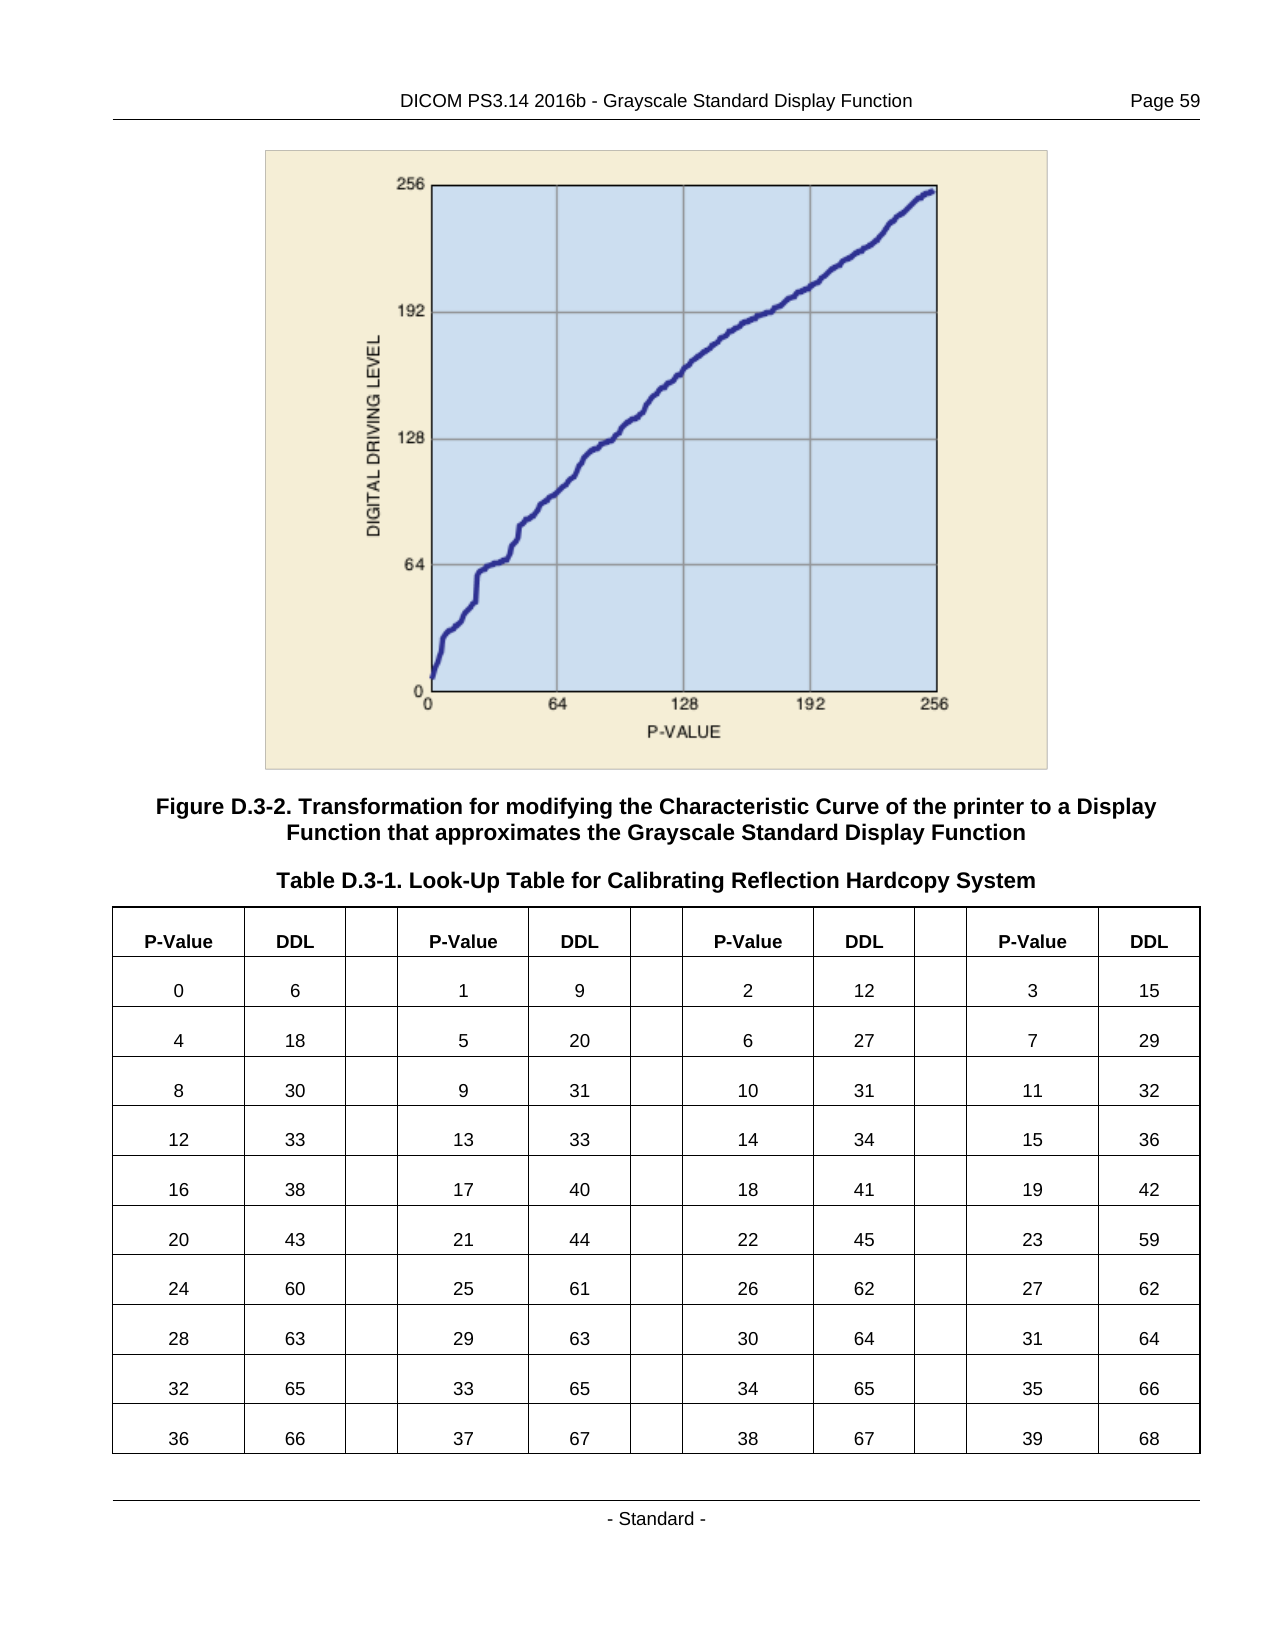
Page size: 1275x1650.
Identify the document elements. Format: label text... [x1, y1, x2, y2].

table_cell 33 [529, 1106, 630, 1155]
table_cell 65 [529, 1355, 630, 1403]
table_cell 28 [113, 1305, 244, 1354]
table_cell 39 [967, 1404, 1098, 1453]
table_header [346, 908, 397, 956]
table_cell 66 [245, 1404, 345, 1453]
table_cell 22 [683, 1206, 813, 1254]
table_cell 2 [683, 957, 813, 1006]
table_cell 15 [967, 1106, 1098, 1155]
table_cell 18 [683, 1156, 813, 1204]
table_cell 59 [1099, 1206, 1199, 1254]
table_cell [631, 1156, 682, 1204]
table_cell [346, 957, 397, 1006]
table_cell [631, 1206, 682, 1254]
table_header P-Value [967, 908, 1098, 956]
table_cell [631, 957, 682, 1006]
table_cell 62 [1099, 1255, 1199, 1304]
table_cell 63 [529, 1305, 630, 1354]
table_cell 31 [529, 1057, 630, 1105]
table_cell [915, 1305, 966, 1354]
table_cell 65 [814, 1355, 914, 1403]
table_cell [346, 1255, 397, 1304]
table_cell 21 [398, 1206, 528, 1254]
table_cell 20 [529, 1007, 630, 1056]
table_header P-Value [113, 908, 244, 956]
table_cell 11 [967, 1057, 1098, 1105]
table_cell 63 [245, 1305, 345, 1354]
table_cell 19 [967, 1156, 1098, 1204]
text Table D.3-1. Look-Up Table for Calibrating Reflection Hardcopy System [112, 867, 1200, 893]
table_header P-Value [398, 908, 528, 956]
table_cell 9 [529, 957, 630, 1006]
table_cell [631, 1106, 682, 1155]
table_header [631, 908, 682, 956]
table_cell 24 [113, 1255, 244, 1304]
table_cell 41 [814, 1156, 914, 1204]
table_cell 67 [814, 1404, 914, 1453]
table_cell 43 [245, 1206, 345, 1254]
table_cell [346, 1305, 397, 1354]
table_cell [915, 1355, 966, 1403]
table_cell [346, 1106, 397, 1155]
table_cell 12 [814, 957, 914, 1006]
table_cell 27 [967, 1255, 1098, 1304]
table_cell 66 [1099, 1355, 1199, 1403]
table_cell 5 [398, 1007, 528, 1056]
picture [264, 150, 1049, 771]
table_cell [346, 1007, 397, 1056]
table_cell 25 [398, 1255, 528, 1304]
table_cell 6 [245, 957, 345, 1006]
table_cell 34 [683, 1355, 813, 1403]
table_cell 31 [967, 1305, 1098, 1354]
table_cell [346, 1156, 397, 1204]
table_cell 7 [967, 1007, 1098, 1056]
table_cell 67 [529, 1404, 630, 1453]
table_cell 32 [113, 1355, 244, 1403]
table_cell 38 [683, 1404, 813, 1453]
table_cell 37 [398, 1404, 528, 1453]
table_cell 68 [1099, 1404, 1199, 1453]
table_cell 61 [529, 1255, 630, 1304]
table_header DDL [245, 908, 345, 956]
table_cell 33 [245, 1106, 345, 1155]
table_cell 14 [683, 1106, 813, 1155]
table_cell 36 [1099, 1106, 1199, 1155]
table_cell 17 [398, 1156, 528, 1204]
table_cell [631, 1404, 682, 1453]
table_cell 29 [398, 1305, 528, 1354]
table_cell [915, 1106, 966, 1155]
table_cell 45 [814, 1206, 914, 1254]
table_header DDL [1099, 908, 1199, 956]
table_cell 42 [1099, 1156, 1199, 1204]
table_cell 64 [1099, 1305, 1199, 1354]
table_cell [915, 1057, 966, 1105]
table_cell 27 [814, 1007, 914, 1056]
table_cell [915, 957, 966, 1006]
table_cell [915, 1255, 966, 1304]
table_cell 40 [529, 1156, 630, 1204]
table_header P-Value [683, 908, 813, 956]
table_cell 18 [245, 1007, 345, 1056]
table_cell 65 [245, 1355, 345, 1403]
table_cell [631, 1057, 682, 1105]
table_cell 0 [113, 957, 244, 1006]
table_cell 30 [683, 1305, 813, 1354]
table_cell [915, 1156, 966, 1204]
table_cell 64 [814, 1305, 914, 1354]
table_header [915, 908, 966, 956]
table_cell 12 [113, 1106, 244, 1155]
table_cell 3 [967, 957, 1098, 1006]
table_cell [346, 1355, 397, 1403]
table_cell [631, 1007, 682, 1056]
table_cell 1 [398, 957, 528, 1006]
table_cell 23 [967, 1206, 1098, 1254]
table_cell 60 [245, 1255, 345, 1304]
table_header DDL [814, 908, 914, 956]
table_cell [631, 1255, 682, 1304]
table_cell 6 [683, 1007, 813, 1056]
table_cell 32 [1099, 1057, 1199, 1105]
table_cell 20 [113, 1206, 244, 1254]
table_cell [915, 1206, 966, 1254]
table_cell [346, 1206, 397, 1254]
text Figure D.3-2. Transformation for modifying the Characteristic Curve of the printer to a Display Function that approximates the Grayscale Standard Display Function [112, 793, 1200, 844]
table_cell [915, 1404, 966, 1453]
table_cell 29 [1099, 1007, 1199, 1056]
table_cell 26 [683, 1255, 813, 1304]
table_cell [915, 1007, 966, 1056]
table_cell 36 [113, 1404, 244, 1453]
table_cell 35 [967, 1355, 1098, 1403]
table_cell 34 [814, 1106, 914, 1155]
table_cell 44 [529, 1206, 630, 1254]
table_cell 16 [113, 1156, 244, 1204]
table_cell 8 [113, 1057, 244, 1105]
table_cell 13 [398, 1106, 528, 1155]
table_cell 10 [683, 1057, 813, 1105]
table_cell 31 [814, 1057, 914, 1105]
table_cell 38 [245, 1156, 345, 1204]
table_cell [631, 1355, 682, 1403]
table_cell 4 [113, 1007, 244, 1056]
table_cell 9 [398, 1057, 528, 1105]
table_cell 30 [245, 1057, 345, 1105]
table_cell 15 [1099, 957, 1199, 1006]
table_cell [346, 1404, 397, 1453]
table_cell [346, 1057, 397, 1105]
table_cell [631, 1305, 682, 1354]
table_cell 33 [398, 1355, 528, 1403]
table_cell 62 [814, 1255, 914, 1304]
table_header DDL [529, 908, 630, 956]
